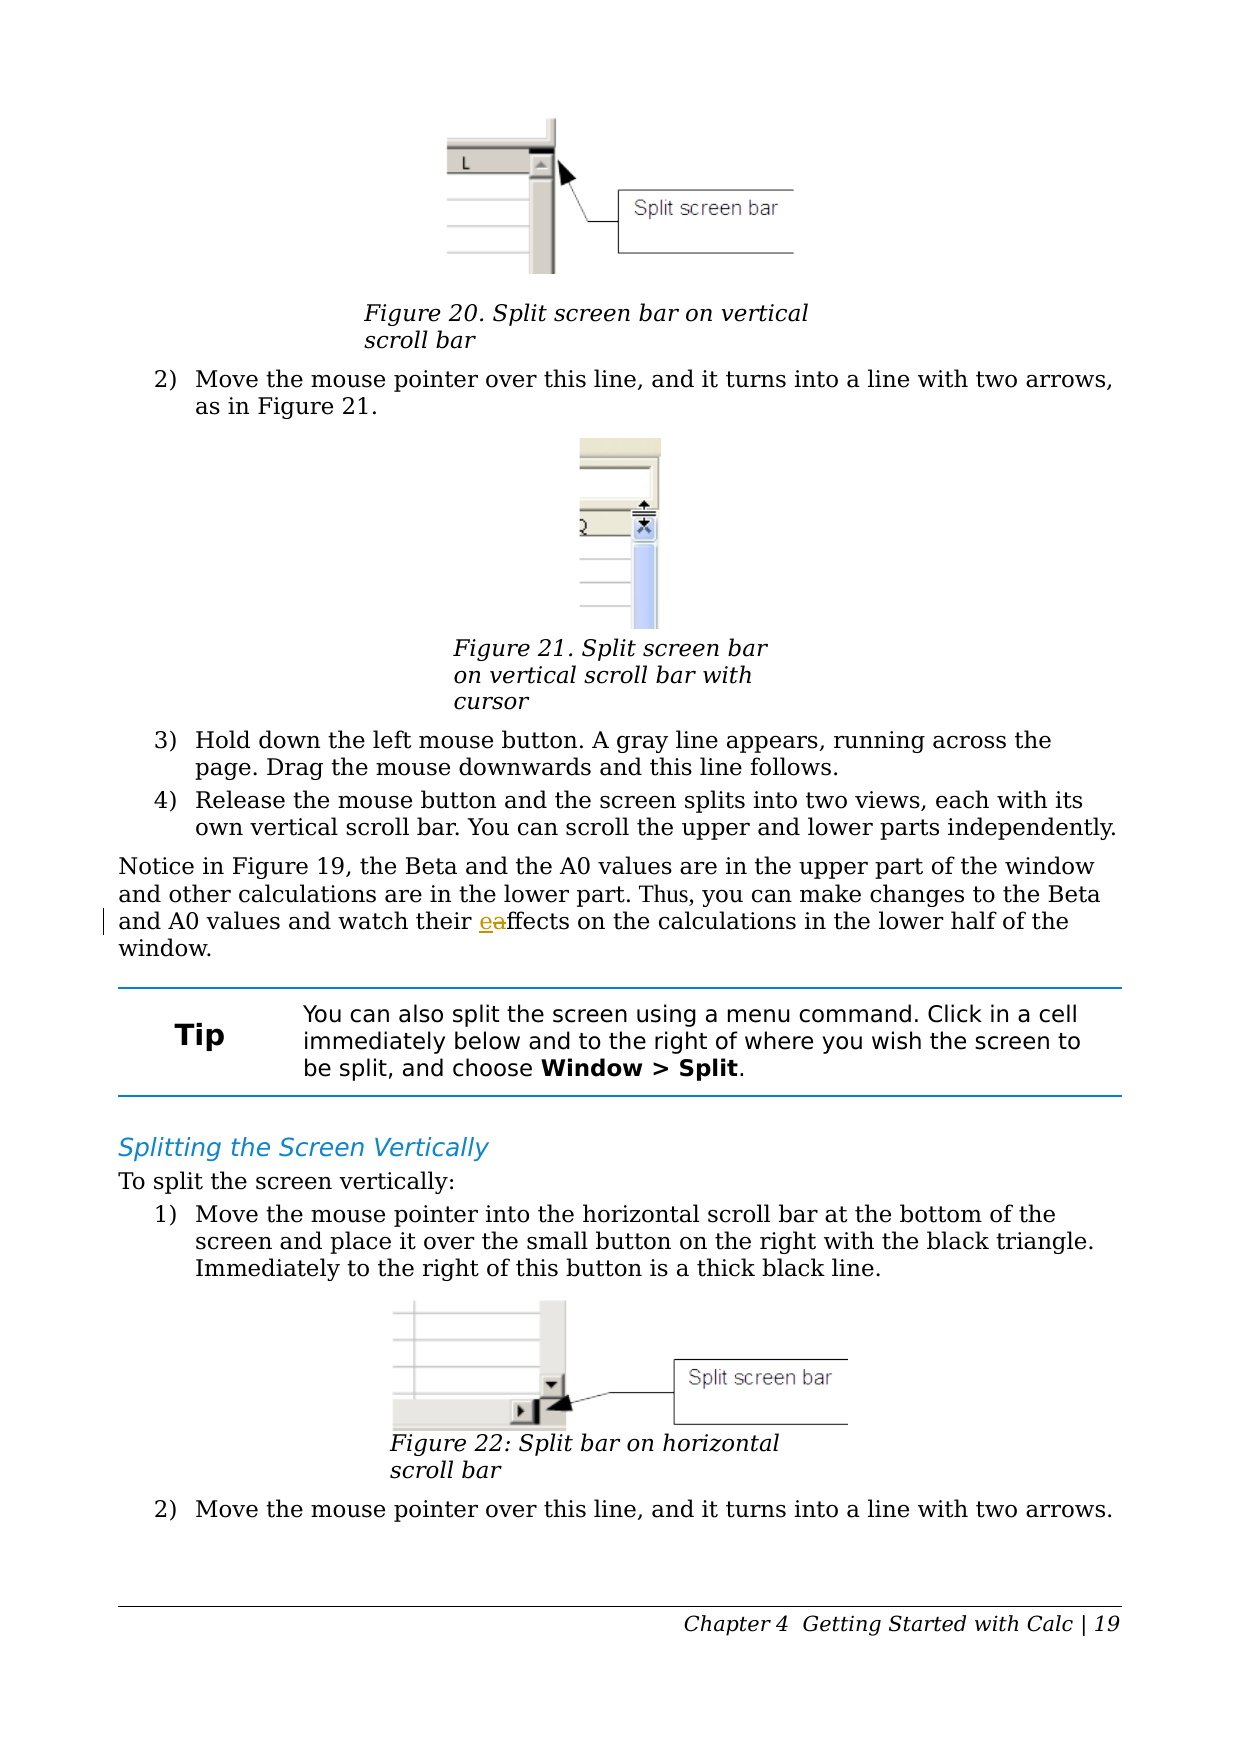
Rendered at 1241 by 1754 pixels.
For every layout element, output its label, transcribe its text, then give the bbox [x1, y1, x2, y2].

list Move the mouse pointer over this line, and it turns into a line with two arrows, as in Figure 21. [177, 366, 1122, 419]
table_header Tip [118, 989, 281, 1095]
list Hold down the left mouse button. A gray line appears, running across the page. Drag the mouse downwards and this line follows. [177, 727, 1122, 781]
list Move the mouse pointer into the horizontal scroll bar at the bottom of the screen and place it over the small button on the right with the black triangle. Immediately to the right of this button is a thick black line. [177, 1201, 1122, 1281]
list Release the mouse button and the screen splits into two views, each with its own vertical scroll bar. You can scroll the upper and lower parts independently. [177, 787, 1122, 840]
picture [446, 118, 794, 274]
subtitle Splitting the Screen Vertically [118, 1133, 1122, 1162]
text Notice in Figure 19, the Beta and the A0 values are in the upper part of the window and other calculations are in the lower part. Thus, you can make changes to the Beta and A0 values and watch their effects on the calculations in the lower half of the window. [118, 853, 1122, 962]
text Figure 21. Split screen bar on vertical scroll bar with cursor [453, 635, 787, 715]
table_header You can also split the screen using a menu command. Click in a cell immediately below and to the right of where you wish the screen to be split, and choose Window > Split. [281, 989, 1122, 1095]
picture [579, 438, 661, 629]
list Move the mouse pointer over this line, and it turns into a line with two arrows. [177, 1496, 1122, 1523]
list To split the screen vertically: [118, 1168, 1122, 1195]
text Figure 22: Split bar on horizontal scroll bar [390, 1431, 850, 1483]
picture [392, 1300, 848, 1431]
text Figure 20. Split screen bar on vertical scroll bar [364, 300, 876, 354]
